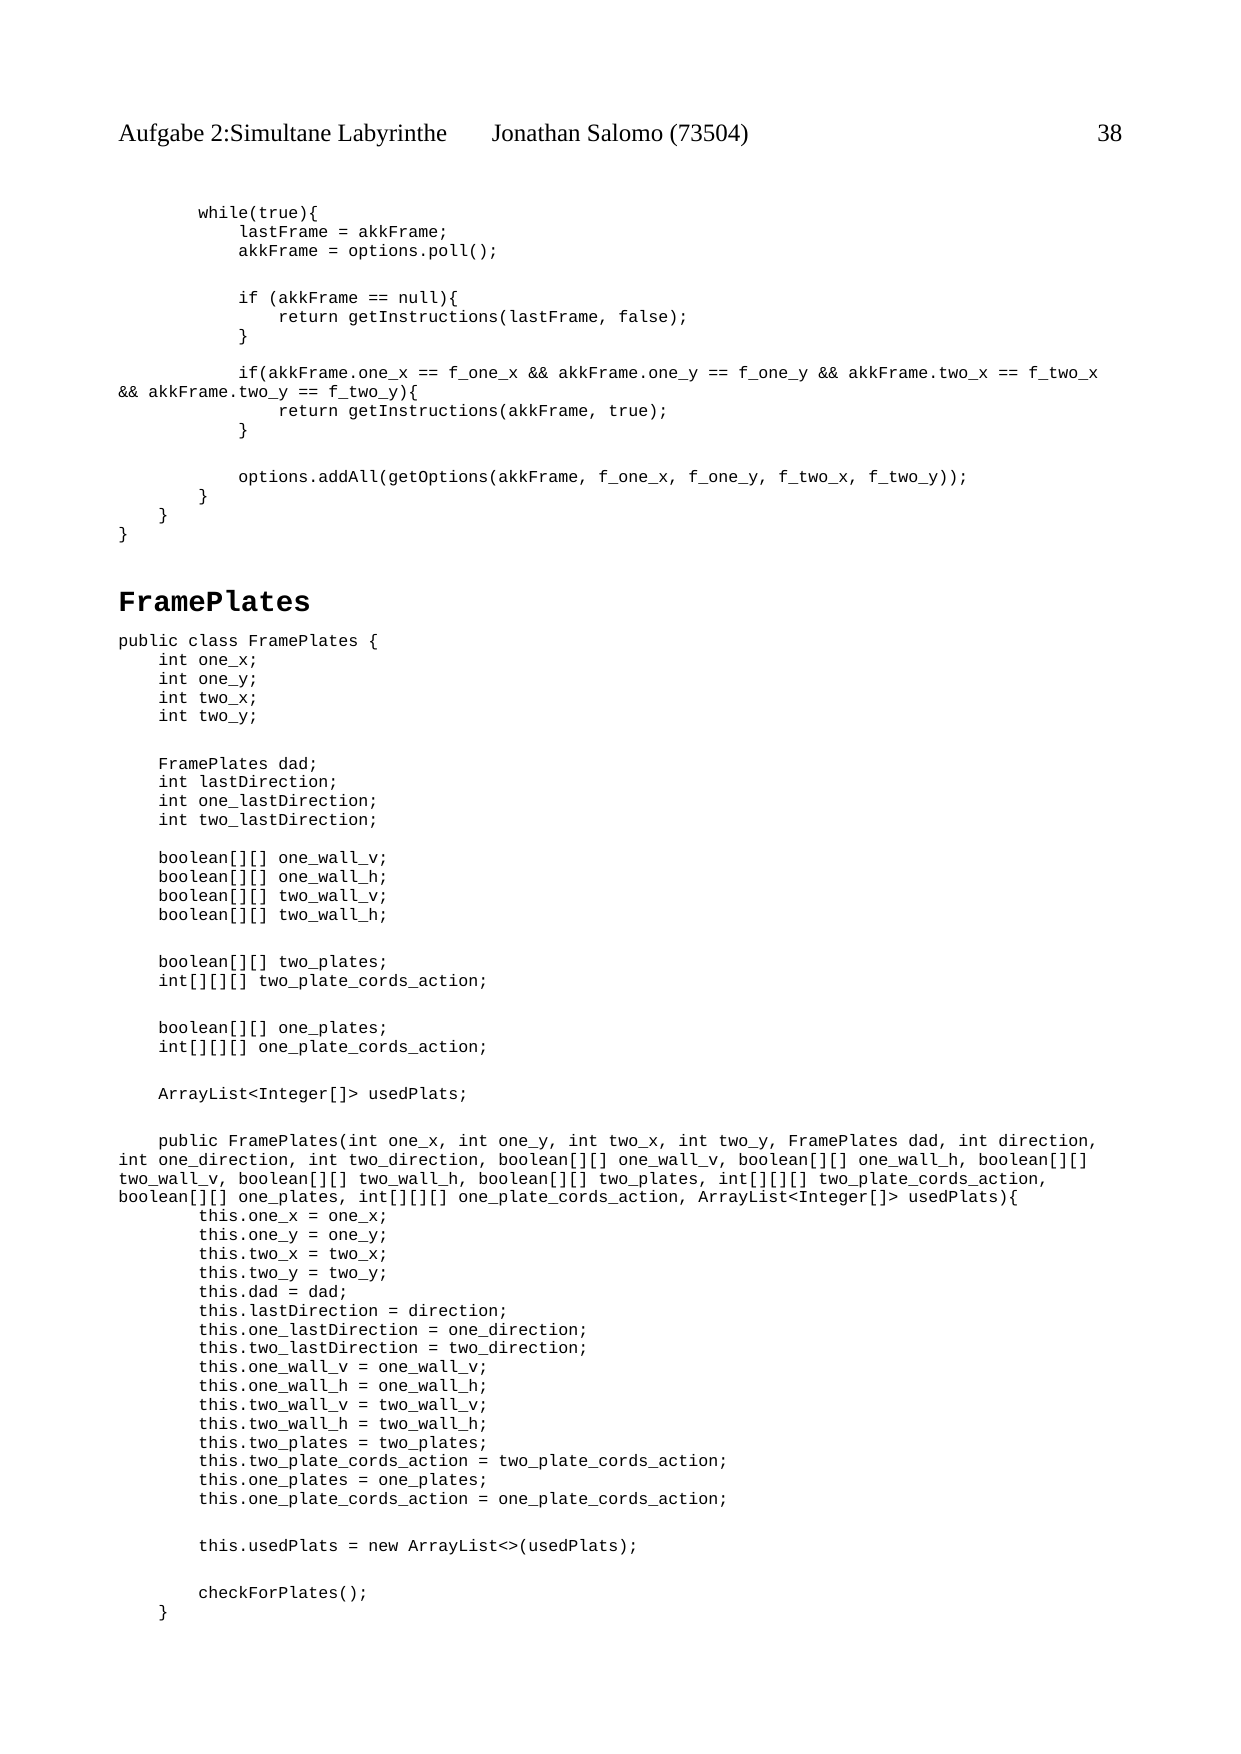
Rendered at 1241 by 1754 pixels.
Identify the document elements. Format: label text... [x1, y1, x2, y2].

text } [118, 1604, 1122, 1623]
text boolean[][] two_wall_v; [118, 887, 1122, 906]
text } [118, 327, 1122, 346]
text } [118, 525, 1122, 544]
text boolean[][] one_wall_v; [118, 849, 1122, 868]
text options.addAll(getOptions(akkFrame, f_one_x, f_one_y, f_two_x, f_two_y)); [118, 469, 1122, 488]
text int lastDirection; [118, 774, 1122, 793]
text public class FramePlates { [118, 633, 1122, 651]
text public FramePlates(int one_x, int one_y, int two_x, int two_y, FramePlates dad, int direction, int one_direction, int two_direction, boolean[][] one_wall_v, boolean[][] one_wall_h, boolean[][] two_wall_v, boolean[][] two_wall_h, boolean[][] two_plates, int[][][] two_plate_cords_action, boolean[][] one_plates, int[][][] one_plate_cords_action, ArrayList<Integer[]> usedPlats){ [118, 1132, 1122, 1208]
text int one_y; [118, 670, 1122, 689]
text this.two_plate_cords_action = two_plate_cords_action; [118, 1453, 1122, 1472]
text this.two_wall_v = two_wall_v; [118, 1396, 1122, 1415]
text checkForPlates(); [118, 1585, 1122, 1604]
text this.one_wall_h = one_wall_h; [118, 1378, 1122, 1396]
text int[][][] two_plate_cords_action; [118, 972, 1122, 991]
text this.one_wall_v = one_wall_v; [118, 1359, 1122, 1378]
text lastFrame = akkFrame; [118, 223, 1122, 242]
text ArrayList<Integer[]> usedPlats; [118, 1085, 1122, 1104]
text return getInstructions(lastFrame, false); [118, 308, 1122, 327]
text this.one_x = one_x; [118, 1208, 1122, 1227]
text boolean[][] one_plates; [118, 1019, 1122, 1038]
text int two_y; [118, 708, 1122, 727]
text this.lastDirection = direction; [118, 1302, 1122, 1321]
text } [118, 488, 1122, 506]
text while(true){ [118, 205, 1122, 223]
text if (akkFrame == null){ [118, 289, 1122, 308]
text this.two_plates = two_plates; [118, 1434, 1122, 1453]
text FramePlates dad; [118, 755, 1122, 774]
text int[][][] one_plate_cords_action; [118, 1038, 1122, 1057]
text int one_lastDirection; [118, 793, 1122, 812]
text akkFrame = options.poll(); [118, 242, 1122, 261]
text this.one_lastDirection = one_direction; [118, 1321, 1122, 1340]
text this.one_plate_cords_action = one_plate_cords_action; [118, 1491, 1122, 1509]
text this.usedPlats = new ArrayList<>(usedPlats); [118, 1538, 1122, 1557]
text return getInstructions(akkFrame, true); [118, 403, 1122, 422]
text } [118, 506, 1122, 525]
text this.one_y = one_y; [118, 1227, 1122, 1246]
text this.one_plates = one_plates; [118, 1472, 1122, 1491]
text this.two_y = two_y; [118, 1264, 1122, 1283]
text int one_x; [118, 651, 1122, 670]
text int two_lastDirection; [118, 812, 1122, 831]
text boolean[][] two_wall_h; [118, 906, 1122, 925]
text this.two_wall_h = two_wall_h; [118, 1415, 1122, 1434]
text if(akkFrame.one_x == f_one_x && akkFrame.one_y == f_one_y && akkFrame.two_x == f_two_x && akkFrame.two_y == f_two_y){ [118, 365, 1122, 403]
text this.two_lastDirection = two_direction; [118, 1340, 1122, 1359]
text } [118, 422, 1122, 440]
text this.dad = dad; [118, 1283, 1122, 1302]
text boolean[][] one_wall_h; [118, 868, 1122, 887]
text int two_x; [118, 689, 1122, 708]
text boolean[][] two_plates; [118, 953, 1122, 972]
text this.two_x = two_x; [118, 1246, 1122, 1264]
subtitle FramePlates [118, 587, 1122, 620]
